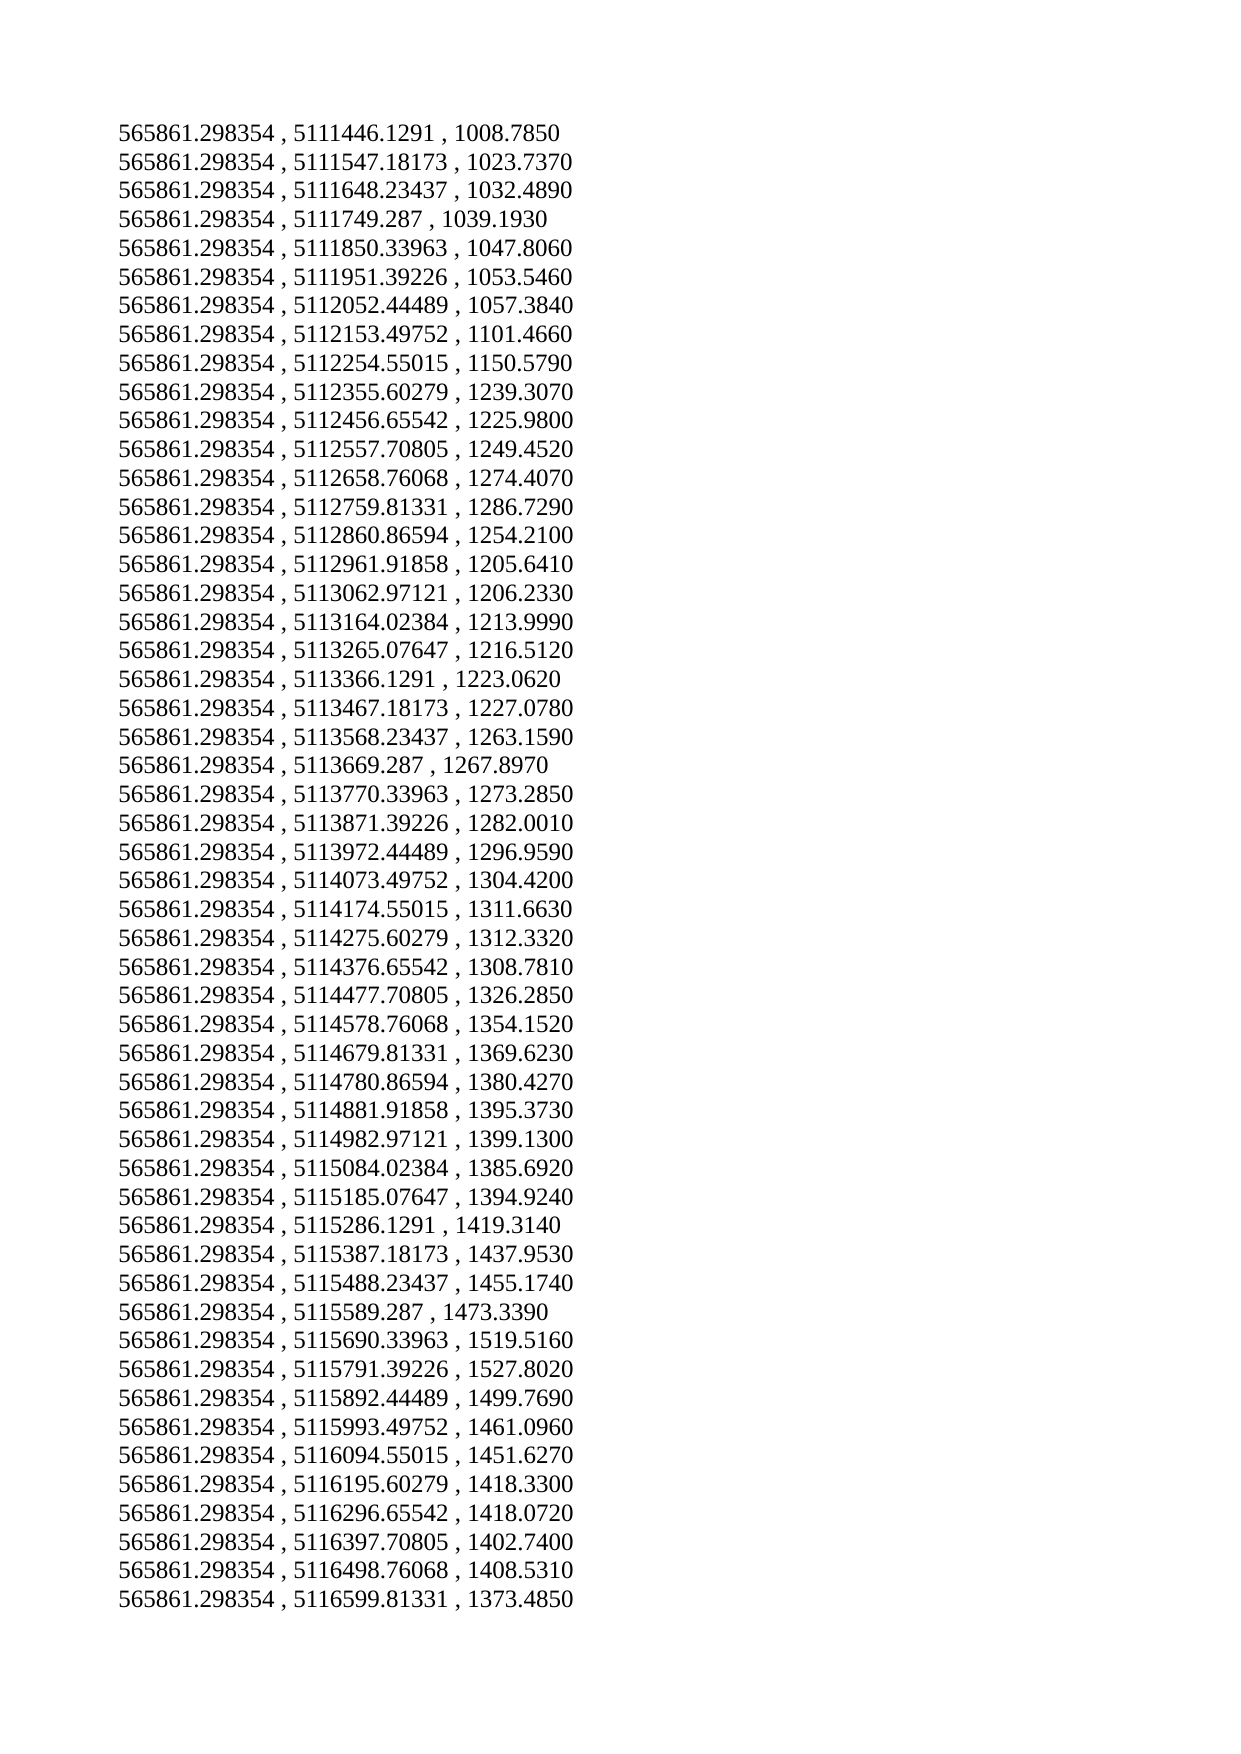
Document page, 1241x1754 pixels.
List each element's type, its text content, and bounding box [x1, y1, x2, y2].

text 565861.298354 , 5114073.49752 , 1304.4200 [118, 866, 1122, 894]
text 565861.298354 , 5113972.44489 , 1296.9590 [118, 837, 1122, 866]
text 565861.298354 , 5112456.65542 , 1225.9800 [118, 406, 1122, 434]
text 565861.298354 , 5111850.33963 , 1047.8060 [118, 233, 1122, 262]
text 565861.298354 , 5113265.07647 , 1216.5120 [118, 636, 1122, 664]
text 565861.298354 , 5112557.70805 , 1249.4520 [118, 434, 1122, 463]
text 565861.298354 , 5116397.70805 , 1402.7400 [118, 1527, 1122, 1556]
text 565861.298354 , 5115993.49752 , 1461.0960 [118, 1412, 1122, 1441]
text 565861.298354 , 5115690.33963 , 1519.5160 [118, 1326, 1122, 1354]
text 565861.298354 , 5112355.60279 , 1239.3070 [118, 377, 1122, 406]
text 565861.298354 , 5112658.76068 , 1274.4070 [118, 463, 1122, 492]
text 565861.298354 , 5112052.44489 , 1057.3840 [118, 291, 1122, 319]
text 565861.298354 , 5116498.76068 , 1408.5310 [118, 1556, 1122, 1584]
text 565861.298354 , 5113366.1291 , 1223.0620 [118, 664, 1122, 693]
text 565861.298354 , 5112961.91858 , 1205.6410 [118, 549, 1122, 578]
text 565861.298354 , 5112860.86594 , 1254.2100 [118, 521, 1122, 549]
text 565861.298354 , 5116195.60279 , 1418.3300 [118, 1469, 1122, 1498]
text 565861.298354 , 5113770.33963 , 1273.2850 [118, 779, 1122, 808]
text 565861.298354 , 5113871.39226 , 1282.0010 [118, 808, 1122, 837]
text 565861.298354 , 5115892.44489 , 1499.7690 [118, 1383, 1122, 1412]
text 565861.298354 , 5113669.287 , 1267.8970 [118, 751, 1122, 779]
text 565861.298354 , 5115387.18173 , 1437.9530 [118, 1239, 1122, 1268]
text 565861.298354 , 5114578.76068 , 1354.1520 [118, 1009, 1122, 1038]
text 565861.298354 , 5112254.55015 , 1150.5790 [118, 348, 1122, 377]
text 565861.298354 , 5113164.02384 , 1213.9990 [118, 607, 1122, 636]
text 565861.298354 , 5113467.18173 , 1227.0780 [118, 693, 1122, 722]
text 565861.298354 , 5111547.18173 , 1023.7370 [118, 147, 1122, 176]
text 565861.298354 , 5111951.39226 , 1053.5460 [118, 262, 1122, 291]
text 565861.298354 , 5113568.23437 , 1263.1590 [118, 722, 1122, 751]
text 565861.298354 , 5114174.55015 , 1311.6630 [118, 894, 1122, 923]
text 565861.298354 , 5116296.65542 , 1418.0720 [118, 1498, 1122, 1527]
text 565861.298354 , 5113062.97121 , 1206.2330 [118, 578, 1122, 607]
text 565861.298354 , 5116094.55015 , 1451.6270 [118, 1441, 1122, 1469]
text 565861.298354 , 5112759.81331 , 1286.7290 [118, 492, 1122, 521]
text 565861.298354 , 5114679.81331 , 1369.6230 [118, 1038, 1122, 1067]
text 565861.298354 , 5115185.07647 , 1394.9240 [118, 1182, 1122, 1211]
text 565861.298354 , 5114982.97121 , 1399.1300 [118, 1124, 1122, 1153]
text 565861.298354 , 5112153.49752 , 1101.4660 [118, 319, 1122, 348]
text 565861.298354 , 5111648.23437 , 1032.4890 [118, 176, 1122, 204]
text 565861.298354 , 5114881.91858 , 1395.3730 [118, 1096, 1122, 1124]
text 565861.298354 , 5111749.287 , 1039.1930 [118, 204, 1122, 233]
text 565861.298354 , 5114376.65542 , 1308.7810 [118, 952, 1122, 981]
text 565861.298354 , 5116599.81331 , 1373.4850 [118, 1584, 1122, 1613]
text 565861.298354 , 5115791.39226 , 1527.8020 [118, 1354, 1122, 1383]
text 565861.298354 , 5111446.1291 , 1008.7850 [118, 118, 1122, 147]
text 565861.298354 , 5115286.1291 , 1419.3140 [118, 1211, 1122, 1239]
text 565861.298354 , 5115589.287 , 1473.3390 [118, 1297, 1122, 1326]
text 565861.298354 , 5115084.02384 , 1385.6920 [118, 1153, 1122, 1182]
text 565861.298354 , 5114275.60279 , 1312.3320 [118, 923, 1122, 952]
text 565861.298354 , 5115488.23437 , 1455.1740 [118, 1268, 1122, 1297]
text 565861.298354 , 5114780.86594 , 1380.4270 [118, 1067, 1122, 1096]
text 565861.298354 , 5114477.70805 , 1326.2850 [118, 981, 1122, 1009]
